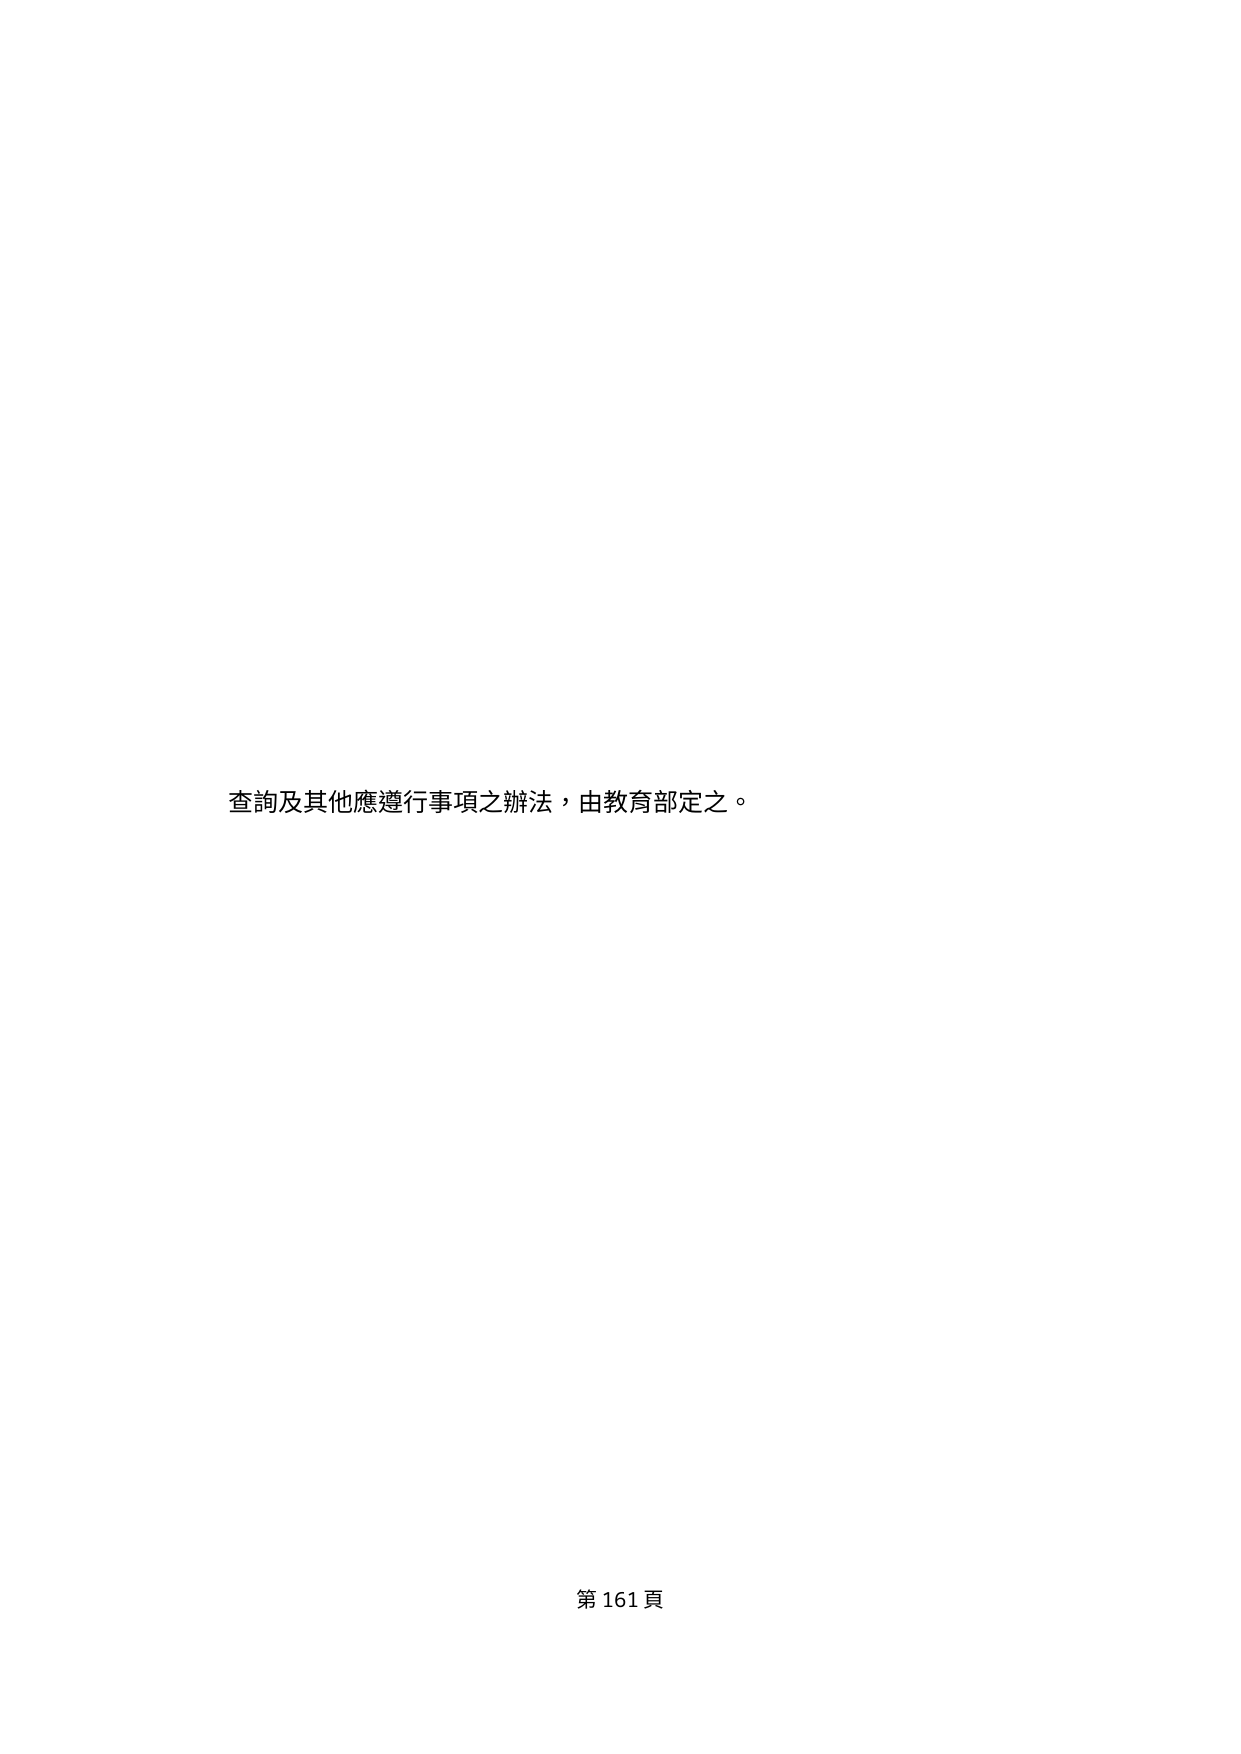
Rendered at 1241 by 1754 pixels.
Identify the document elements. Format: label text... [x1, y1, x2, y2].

text 查詢及其他應遵行事項之辦法，由教育部定之。 [229, 758, 1122, 821]
